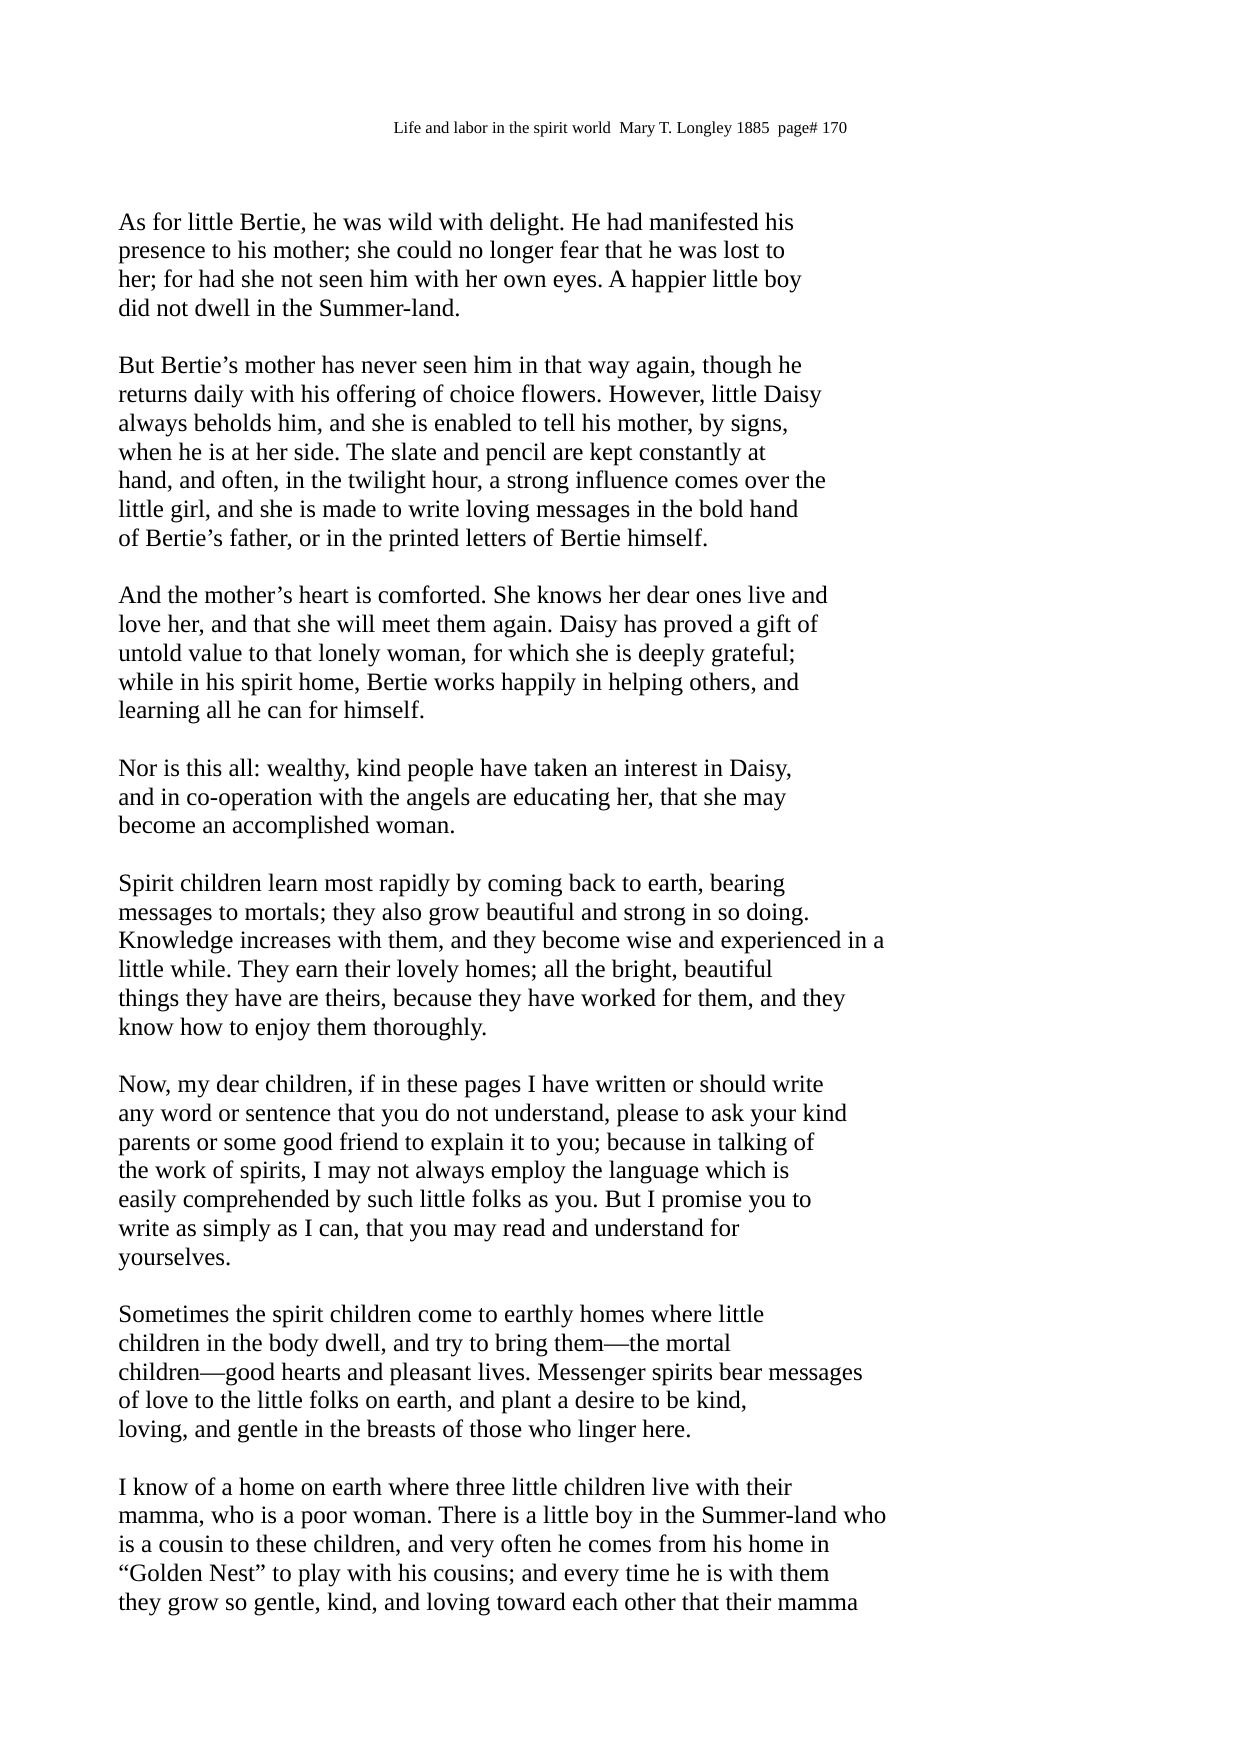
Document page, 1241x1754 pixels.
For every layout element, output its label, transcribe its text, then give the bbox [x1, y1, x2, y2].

text any word or sentence that you do not understand, please to ask your kind [118, 1098, 1122, 1127]
text But Bertie’s mother has never seen him in that way again, though he [118, 351, 1122, 379]
text Knowledge increases with them, and they become wise and experienced in a [118, 926, 1122, 954]
text easily comprehended by such little folks as you. But I promise you to [118, 1184, 1122, 1213]
text of love to the little folks on earth, and plant a desire to be kind, [118, 1386, 1122, 1414]
text children—good hearts and pleasant lives. Messenger spirits bear messages [118, 1357, 1122, 1386]
text presence to his mother; she could no longer fear that he was lost to [118, 236, 1122, 264]
text did not dwell in the Summer-land. [118, 293, 1122, 322]
text yourselves. [118, 1242, 1122, 1271]
text And the mother’s heart is comforted. She knows her dear ones live and [118, 581, 1122, 609]
text mamma, who is a poor woman. There is a little boy in the Summer-land who [118, 1501, 1122, 1529]
text and in co-operation with the angels are educating her, that she may [118, 782, 1122, 811]
text things they have are theirs, because they have worked for them, and they [118, 983, 1122, 1012]
text hand, and often, in the twilight hour, a strong influence comes over the [118, 466, 1122, 494]
text returns daily with his offering of choice flowers. However, little Daisy [118, 379, 1122, 408]
text become an accomplished woman. [118, 811, 1122, 839]
text Now, my dear children, if in these pages I have written or should write [118, 1069, 1122, 1098]
text I know of a home on earth where three little children live with their [118, 1472, 1122, 1501]
text the work of spirits, I may not always employ the language which is [118, 1156, 1122, 1184]
text loving, and gentle in the breasts of those who linger here. [118, 1414, 1122, 1443]
text when he is at her side. The slate and pencil are kept constantly at [118, 437, 1122, 466]
text always beholds him, and she is enabled to tell his mother, by signs, [118, 408, 1122, 437]
text little while. They earn their lovely homes; all the bright, beautiful [118, 954, 1122, 983]
text while in his spirit home, Bertie works happily in helping others, and [118, 667, 1122, 696]
text they grow so gentle, kind, and loving toward each other that their mamma [118, 1587, 1122, 1616]
text children in the body dwell, and try to bring them—the mortal [118, 1328, 1122, 1357]
text write as simply as I can, that you may read and understand for [118, 1213, 1122, 1242]
text “Golden Nest” to play with his cousins; and every time he is with them [118, 1558, 1122, 1587]
text Sometimes the spirit children come to earthly homes where little [118, 1299, 1122, 1328]
text As for little Bertie, he was wild with delight. He had manifested his [118, 207, 1122, 236]
text untold value to that lonely woman, for which she is deeply grateful; [118, 638, 1122, 667]
text know how to enjoy them thoroughly. [118, 1012, 1122, 1041]
text learning all he can for himself. [118, 696, 1122, 724]
text of Bertie’s father, or in the printed letters of Bertie himself. [118, 523, 1122, 552]
text Spirit children learn most rapidly by coming back to earth, bearing [118, 868, 1122, 897]
text Nor is this all: wealthy, kind people have taken an interest in Daisy, [118, 753, 1122, 782]
text love her, and that she will meet them again. Daisy has proved a gift of [118, 609, 1122, 638]
text parents or some good friend to explain it to you; because in talking of [118, 1127, 1122, 1156]
text is a cousin to these children, and very often he comes from his home in [118, 1529, 1122, 1558]
text her; for had she not seen him with her own eyes. A happier little boy [118, 264, 1122, 293]
text messages to mortals; they also grow beautiful and strong in so doing. [118, 897, 1122, 926]
text little girl, and she is made to write loving messages in the bold hand [118, 494, 1122, 523]
